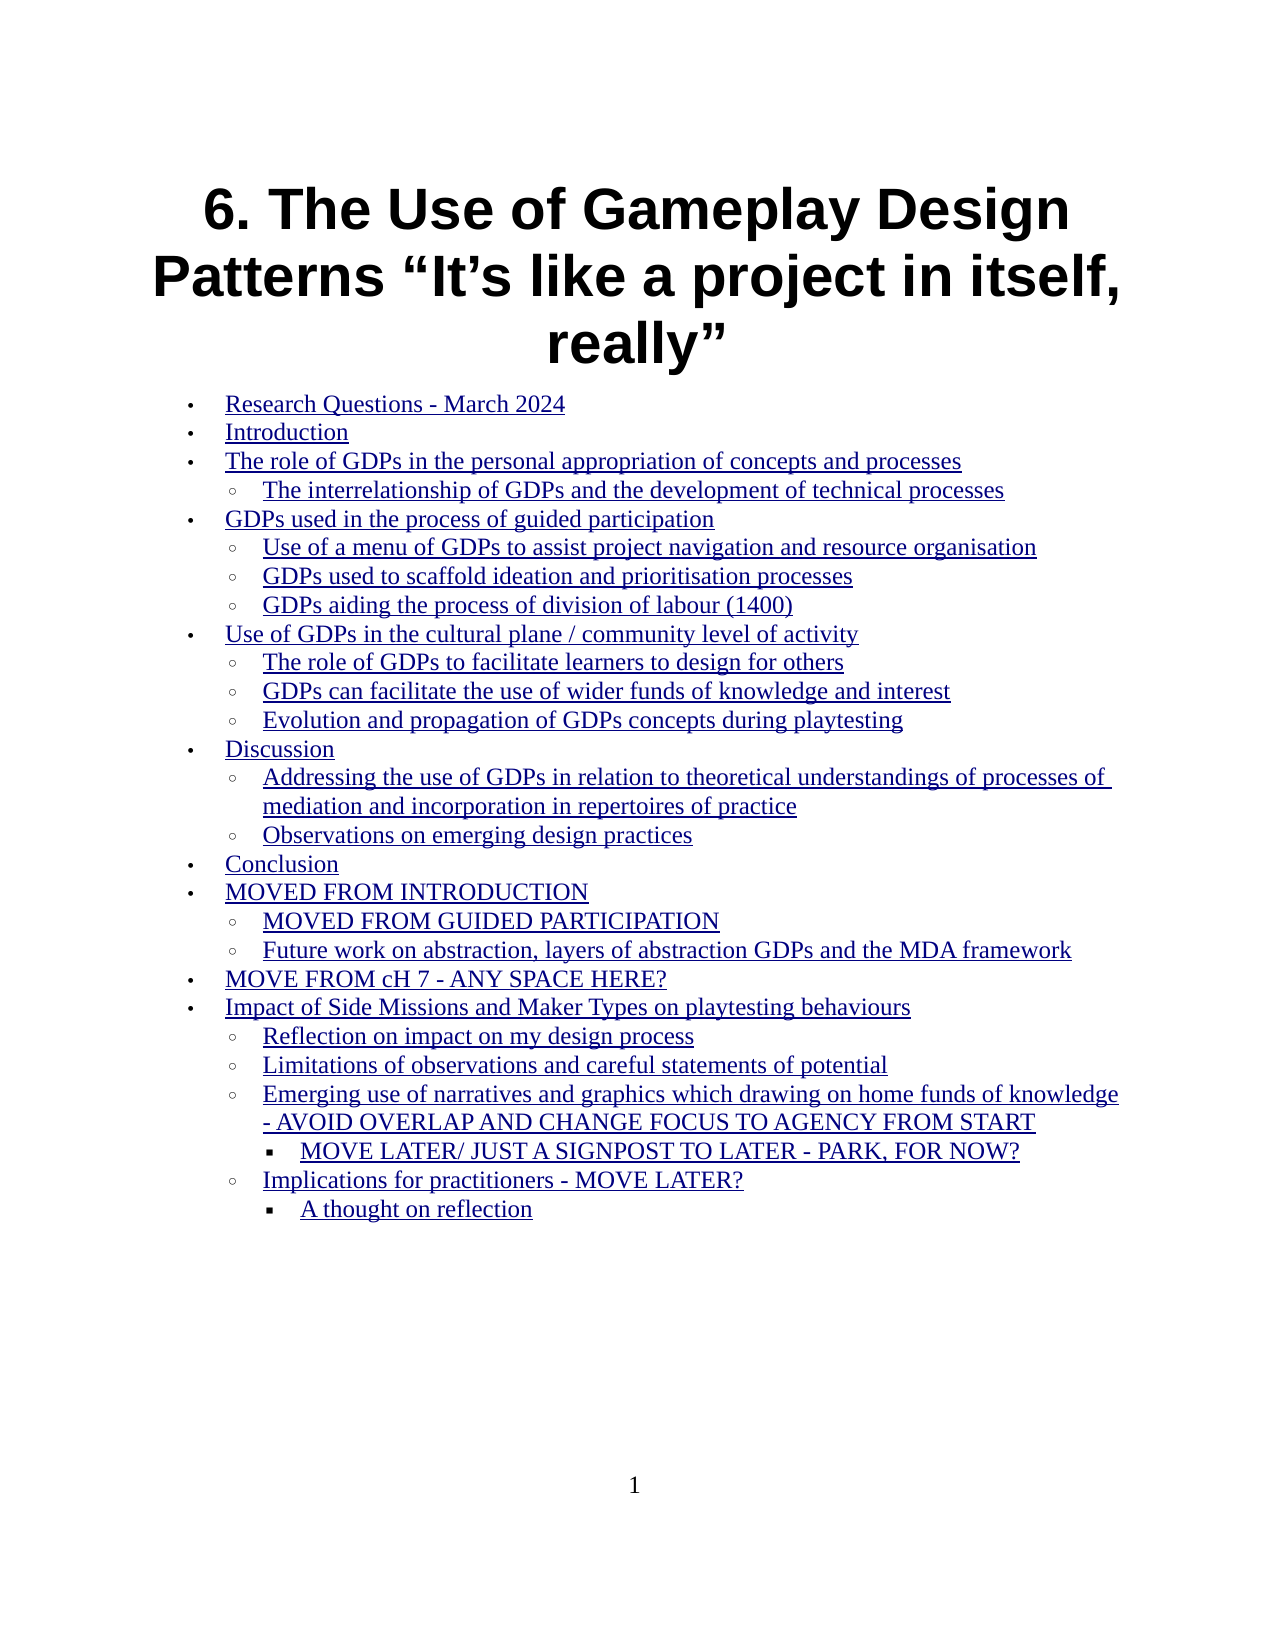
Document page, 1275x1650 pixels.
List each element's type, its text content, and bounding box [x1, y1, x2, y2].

list GDPs used to scaffold ideation and prioritisation processes [225, 561, 1125, 590]
list MOVED FROM GUIDED PARTICIPATION [225, 906, 1125, 935]
list Use of a menu of GDPs to assist project navigation and resource organisation [225, 532, 1125, 561]
list Impact of Side Missions and Maker Types on playtesting behaviours [187, 992, 1125, 1021]
list MOVE FROM cH 7 - ANY SPACE HERE? [187, 964, 1125, 992]
list Emerging use of narratives and graphics which drawing on home funds of knowledge - AVOID OVERLAP AND CHANGE FOCUS TO AGENCY FROM START [225, 1079, 1125, 1136]
list The role of GDPs in the personal appropriation of concepts and processes [187, 446, 1125, 475]
list GDPs used in the process of guided participation [187, 504, 1125, 532]
list The role of GDPs to facilitate learners to design for others [225, 647, 1125, 676]
list Limitations of observations and careful statements of potential [225, 1050, 1125, 1079]
list Implications for practitioners - MOVE LATER? [225, 1165, 1125, 1194]
list The interrelationship of GDPs and the development of technical processes [225, 475, 1125, 504]
list GDPs aiding the process of division of labour (1400) [225, 590, 1125, 619]
title 6. The Use of Gameplay Design Patterns “It’s like a project in itself, really” [150, 175, 1125, 376]
list Use of GDPs in the cultural plane / community level of activity [187, 619, 1125, 647]
list MOVED FROM INTRODUCTION [187, 877, 1125, 906]
list Observations on emerging design practices [225, 820, 1125, 849]
list Addressing the use of GDPs in relation to theoretical understandings of processes of mediation and incorporation in repertoires of practice [225, 762, 1125, 820]
list Reflection on impact on my design process [225, 1021, 1125, 1050]
list MOVE LATER/ JUST A SIGNPOST TO LATER - PARK, FOR NOW? [262, 1136, 1125, 1165]
list Research Questions - March 2024 [187, 389, 1125, 417]
list Conclusion [187, 849, 1125, 877]
list Introduction [187, 417, 1125, 446]
list Discussion [187, 734, 1125, 762]
list Future work on abstraction, layers of abstraction GDPs and the MDA framework [225, 935, 1125, 964]
list Evolution and propagation of GDPs concepts during playtesting [225, 705, 1125, 734]
list GDPs can facilitate the use of wider funds of knowledge and interest [225, 676, 1125, 705]
list A thought on reflection [262, 1194, 1125, 1222]
